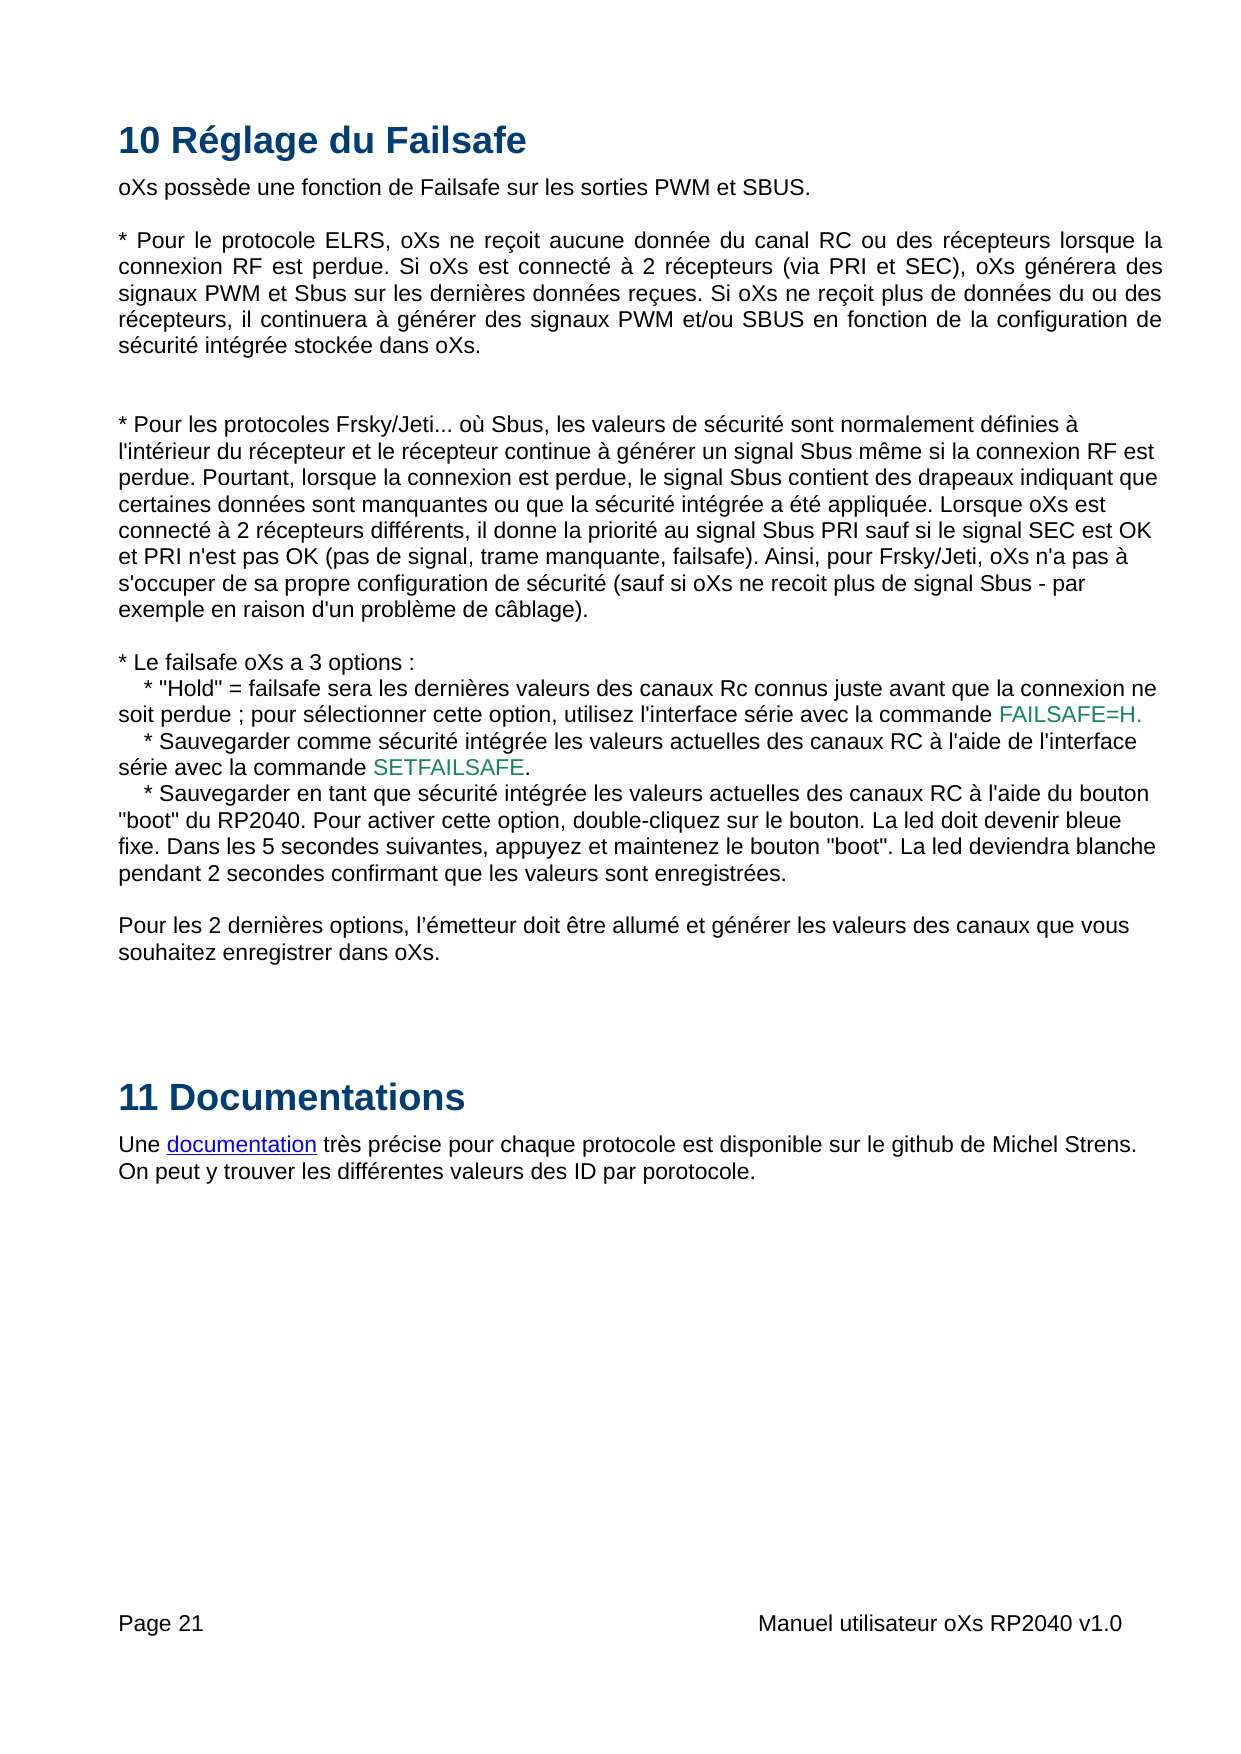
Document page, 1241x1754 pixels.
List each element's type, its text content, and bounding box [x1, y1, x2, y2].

text * Pour les protocoles Frsky/Jeti... où Sbus, les valeurs de sécurité sont normalement définies à l'intérieur du récepteur et le récepteur continue à générer un signal Sbus même si la connexion RF est perdue. Pourtant, lorsque la connexion est perdue, le signal Sbus contient des drapeaux indiquant que certaines données sont manquantes ou que la sécurité intégrée a été appliquée. Lorsque oXs est connecté à 2 récepteurs différents, il donne la priorité au signal Sbus PRI sauf si le signal SEC est OK et PRI n'est pas OK (pas de signal, trame manquante, failsafe). Ainsi, pour Frsky/Jeti, oXs n'a pas à s'occuper de sa propre configuration de sécurité (sauf si oXs ne recoit plus de signal Sbus - par exemple en raison d'un problème de câblage). [118, 411, 1164, 622]
text * Pour le protocole ELRS, oXs ne reçoit aucune donnée du canal RC ou des récepteurs lorsque la connexion RF est perdue. Si oXs est connecté à 2 récepteurs (via PRI et SEC), oXs générera des signaux PWM et Sbus sur les dernières données reçues. Si oXs ne reçoit plus de données du ou des récepteurs, il continuera à générer des signaux PWM et/ou SBUS en fonction de la configuration de sécurité intégrée stockée dans oXs. [118, 227, 1164, 359]
text * Sauvegarder en tant que sécurité intégrée les valeurs actuelles des canaux RC à l'aide du bouton "boot" du RP2040. Pour activer cette option, double-cliquez sur le bouton. La led doit devenir bleue fixe. Dans les 5 secondes suivantes, appuyez et maintenez le bouton "boot". La led deviendra blanche pendant 2 secondes confirmant que les valeurs sont enregistrées. [118, 780, 1164, 886]
text oXs possède une fonction de Failsafe sur les sorties PWM et SBUS. [118, 174, 1164, 201]
text * Le failsafe oXs a 3 options : [118, 649, 1164, 675]
subtitle 11 Documentations [118, 1075, 1164, 1119]
text Pour les 2 dernières options, l’émetteur doit être allumé et générer les valeurs des canaux que vous souhaitez enregistrer dans oXs. [118, 912, 1164, 965]
text Une documentation très précise pour chaque protocole est disponible sur le github de Michel Strens. [118, 1131, 1164, 1158]
text * Sauvegarder comme sécurité intégrée les valeurs actuelles des canaux RC à l'aide de l'interface série avec la commande SETFAILSAFE. [118, 728, 1164, 780]
text * "Hold" = failsafe sera les dernières valeurs des canaux Rc connus juste avant que la connexion ne soit perdue ; pour sélectionner cette option, utilisez l'interface série avec la commande FAILSAFE=H. [118, 675, 1164, 728]
subtitle 10 Réglage du Failsafe [118, 118, 1164, 162]
text On peut y trouver les différentes valeurs des ID par porotocole. [118, 1158, 1164, 1184]
